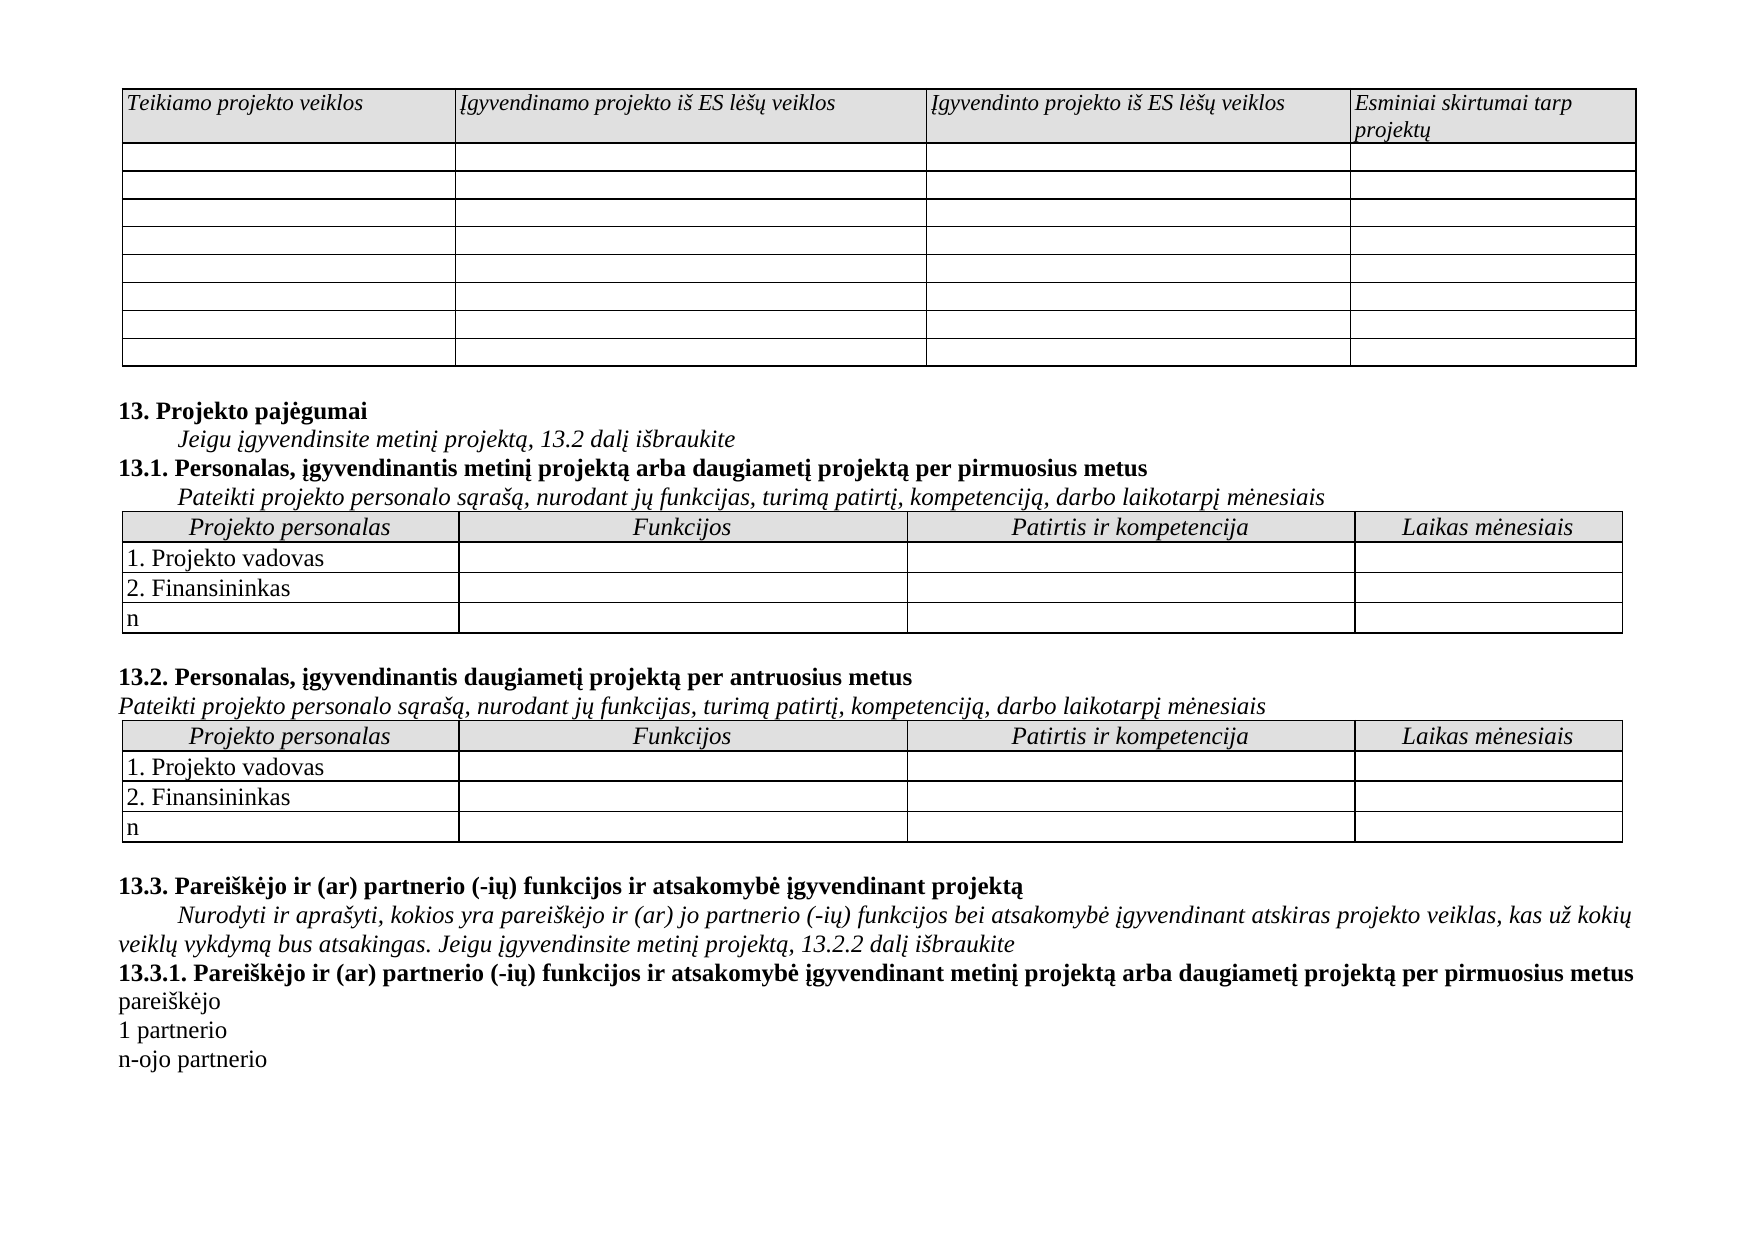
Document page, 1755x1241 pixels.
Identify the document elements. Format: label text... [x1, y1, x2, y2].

table_cell [456, 311, 926, 337]
table_cell n [123, 812, 458, 841]
table_cell [460, 603, 907, 632]
table_cell [1351, 227, 1635, 254]
table_cell 2. Finansininkas [123, 782, 458, 811]
table_cell [460, 782, 907, 811]
table_cell [460, 573, 907, 602]
table_cell [460, 812, 907, 841]
table_cell [456, 255, 926, 282]
table_header Funkcijos [460, 721, 907, 750]
table_cell [908, 782, 1354, 811]
table_cell [908, 573, 1354, 602]
table_header Patirtis ir kompetencija [908, 512, 1354, 541]
table_cell [456, 339, 926, 365]
table_cell [456, 172, 926, 198]
table_cell [456, 227, 926, 254]
table_cell [1356, 782, 1622, 811]
table_cell [123, 144, 455, 170]
table_cell 1. Projekto vadovas [123, 752, 458, 780]
text 13.3. Pareiškėjo ir (ar) partnerio (-ių) funkcijos ir atsakomybė įgyvendinant projektą [118, 871, 1636, 900]
table_cell [1351, 144, 1635, 170]
text 1 partnerio [118, 1015, 1636, 1044]
table_cell [123, 227, 455, 254]
table_cell [1356, 812, 1622, 841]
text 13.2. Personalas, įgyvendinantis daugiametį projektą per antruosius metus [118, 662, 1636, 691]
table_cell [1356, 543, 1622, 571]
table_cell [1351, 339, 1635, 365]
text 13.3.1. Pareiškėjo ir (ar) partnerio (-ių) funkcijos ir atsakomybė įgyvendinant metinį projektą arba daugiametį projektą per pirmuosius metus [118, 958, 1636, 986]
table_cell [123, 311, 455, 337]
table_cell [927, 255, 1350, 282]
table_cell [908, 812, 1354, 841]
table_cell [1351, 311, 1635, 337]
table_cell [1351, 255, 1635, 282]
table_cell [1356, 603, 1622, 632]
text Pateikti projekto personalo sąrašą, nurodant jų funkcijas, turimą patirtį, kompetenciją, darbo laikotarpį mėnesiais [118, 482, 1636, 511]
table_cell 1. Projekto vadovas [123, 543, 458, 571]
table_header Teikiamo projekto veiklos [123, 90, 455, 142]
table_header Esminiai skirtumai tarp projektų [1351, 90, 1635, 142]
table_cell [927, 172, 1350, 198]
table_cell [1351, 172, 1635, 198]
text n-ojo partnerio [118, 1044, 1636, 1073]
table_header Įgyvendinto projekto iš ES lėšų veiklos [927, 90, 1350, 142]
text 13. Projekto pajėgumai [118, 396, 1636, 424]
table_cell [456, 283, 926, 309]
table_cell [460, 543, 907, 571]
table_cell n [123, 603, 458, 632]
table_header Laikas mėnesiais [1356, 721, 1622, 750]
table_cell [123, 255, 455, 282]
text Pateikti projekto personalo sąrašą, nurodant jų funkcijas, turimą patirtį, kompetenciją, darbo laikotarpį mėnesiais [118, 691, 1504, 720]
table_cell [908, 543, 1354, 571]
table_cell [123, 172, 455, 198]
table_cell [1356, 573, 1622, 602]
table_cell [456, 200, 926, 226]
table_cell [1351, 283, 1635, 309]
table_cell [123, 339, 455, 365]
table_cell [908, 752, 1354, 780]
table_cell [927, 227, 1350, 254]
table_cell [927, 200, 1350, 226]
table_cell [927, 339, 1350, 365]
table_header Funkcijos [460, 512, 907, 541]
text 13.1. Personalas, įgyvendinantis metinį projektą arba daugiametį projektą per pirmuosius metus [118, 453, 1636, 482]
text Nurodyti ir aprašyti, kokios yra pareiškėjo ir (ar) jo partnerio (-ių) funkcijos bei atsakomybė įgyvendinant atskiras projekto veiklas, kas už kokių veiklų vykdymą bus atsakingas. Jeigu įgyvendinsite metinį projektą, 13.2.2 dalį išbraukite [118, 900, 1636, 958]
table_cell 2. Finansininkas [123, 573, 458, 602]
table_cell [908, 603, 1354, 632]
table_header Projekto personalas [123, 512, 458, 541]
table_cell [123, 283, 455, 309]
table_cell [456, 144, 926, 170]
table_header Patirtis ir kompetencija [908, 721, 1354, 750]
table_cell [927, 311, 1350, 337]
text pareiškėjo [118, 986, 1636, 1015]
table_header Įgyvendinamo projekto iš ES lėšų veiklos [456, 90, 926, 142]
text Jeigu įgyvendinsite metinį projektą, 13.2 dalį išbraukite [118, 424, 1636, 453]
table_cell [927, 283, 1350, 309]
table_cell [927, 144, 1350, 170]
table_cell [1351, 200, 1635, 226]
table_cell [1356, 752, 1622, 780]
table_header Laikas mėnesiais [1356, 512, 1622, 541]
table_cell [123, 200, 455, 226]
table_header Projekto personalas [123, 721, 458, 750]
table_cell [460, 752, 907, 780]
